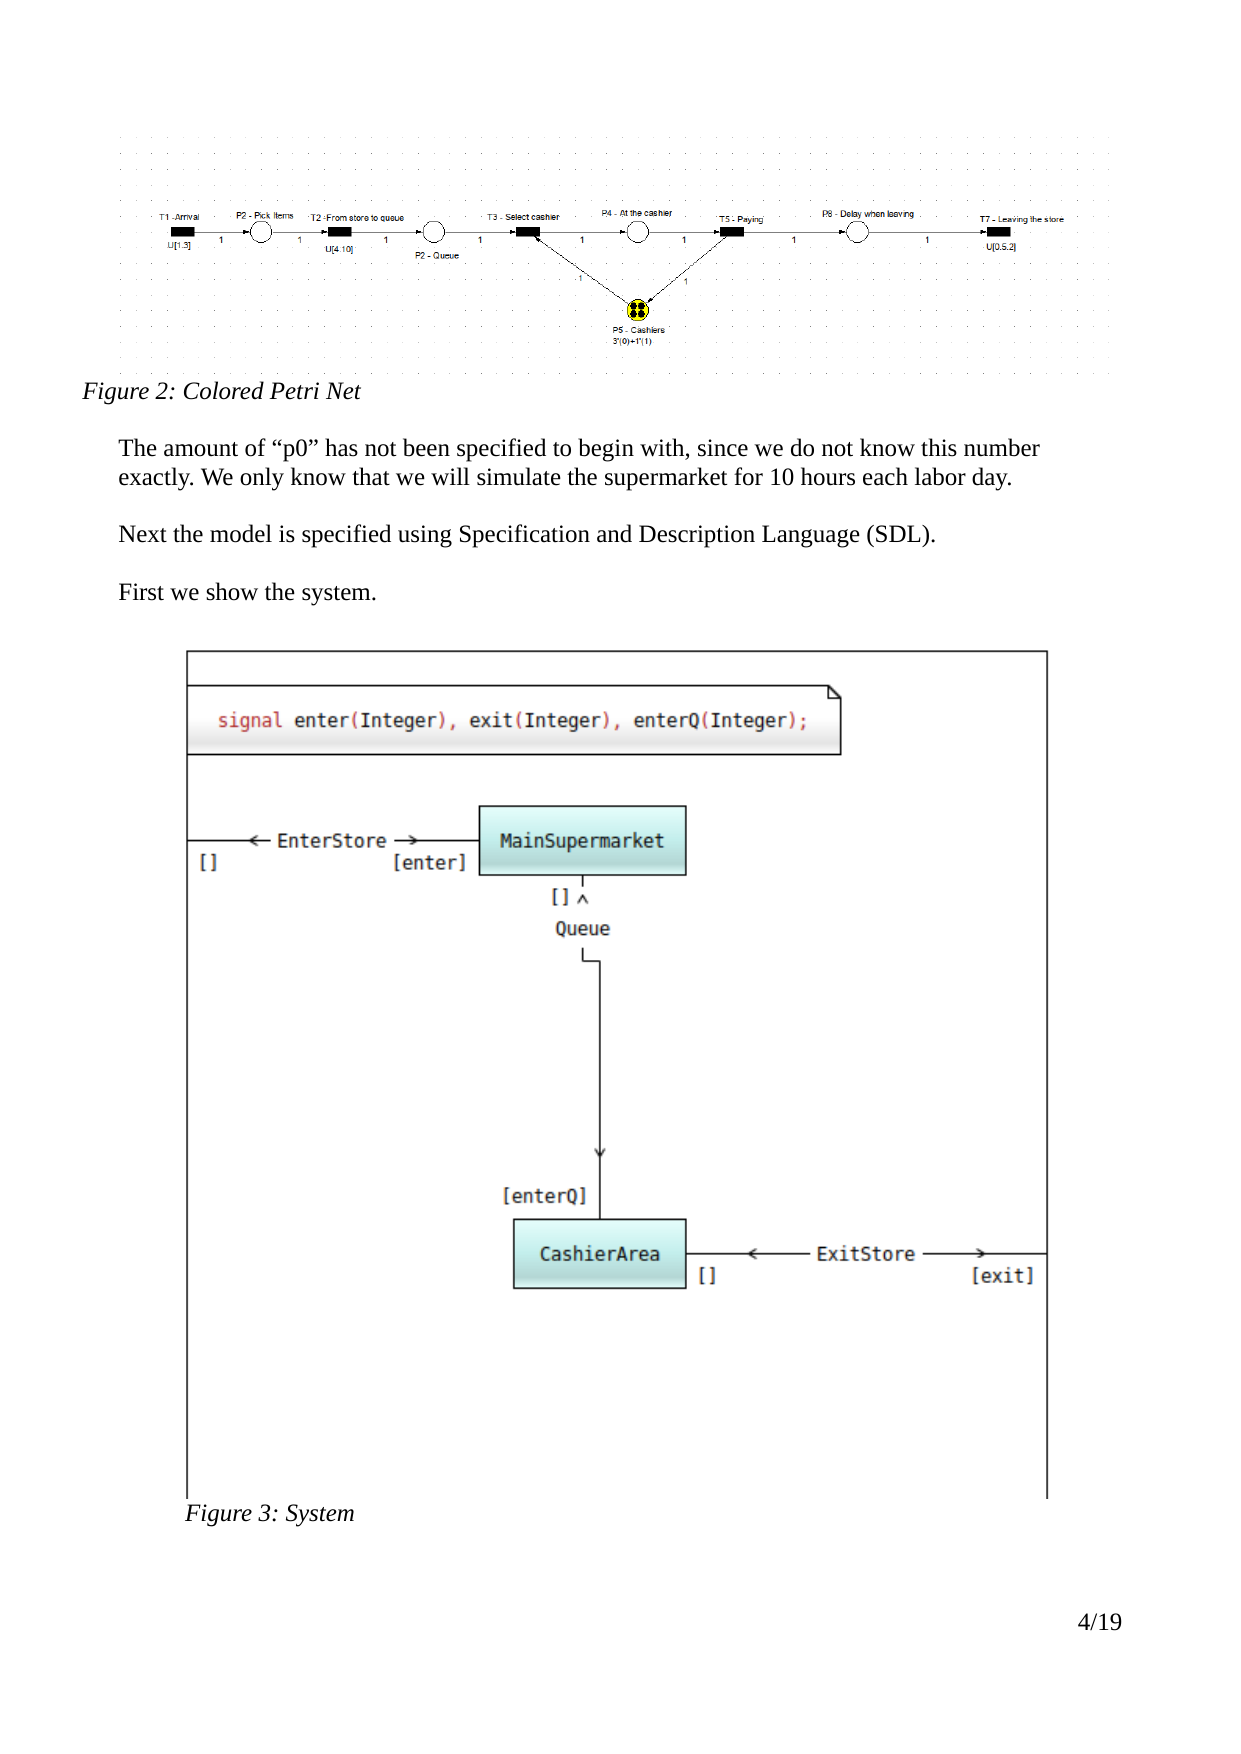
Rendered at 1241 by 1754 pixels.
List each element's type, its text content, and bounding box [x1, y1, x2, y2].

text First we show the system. [118, 577, 1122, 606]
picture [185, 647, 1056, 1499]
text Figure 2: Colored Petri Net [82, 376, 1158, 404]
text The amount of “p0” has not been specified to begin with, since we do not know this number exactly. We only know that we will simulate the supermarket for 10 hours each labor day. [118, 433, 1122, 491]
picture [118, 130, 1123, 376]
text Next the model is specified using Specification and Description Language (SDL). [118, 519, 1122, 548]
text Figure 3: System [185, 1499, 1055, 1527]
